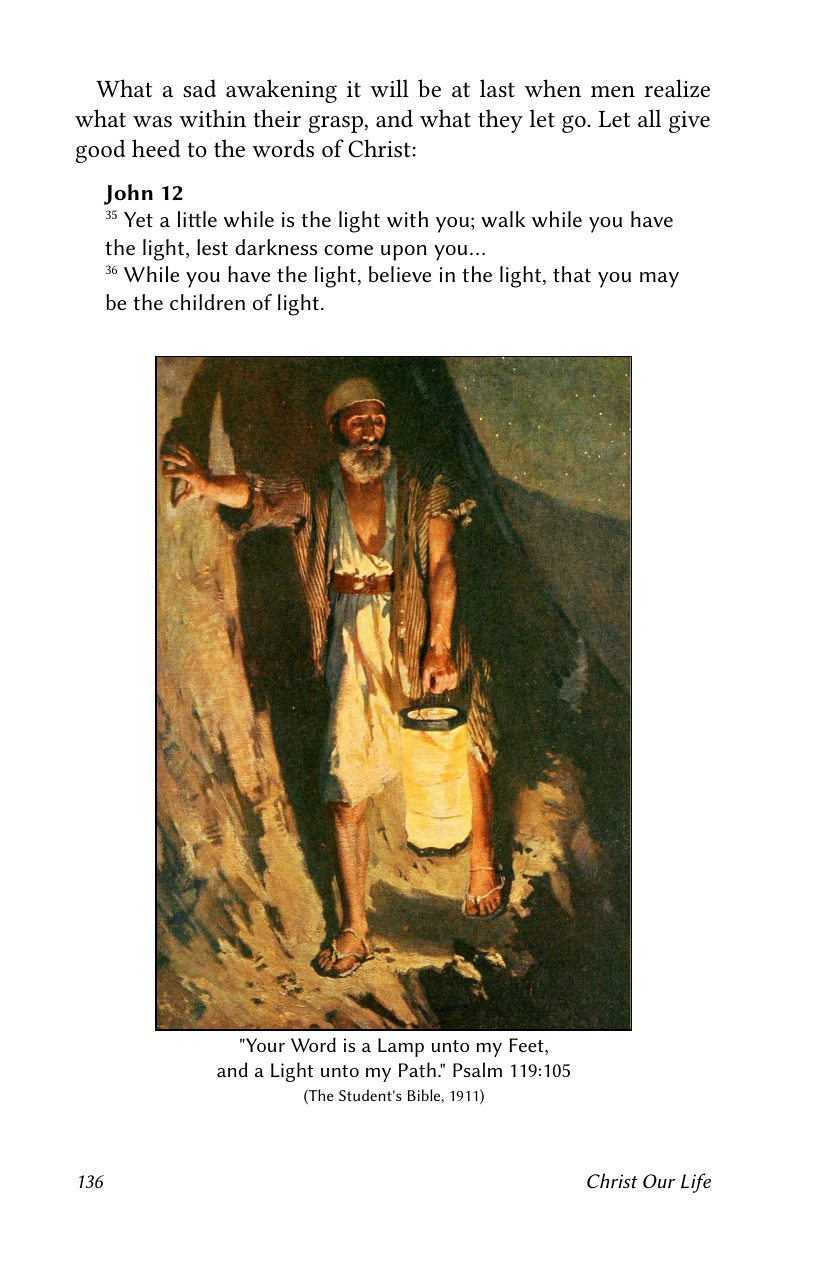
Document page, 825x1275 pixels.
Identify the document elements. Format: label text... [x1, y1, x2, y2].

text 35 Yet a little while is the light with you; walk while you have the light, lest darkness come upon you… [105, 207, 682, 261]
text What a sad awakening it will be at last when men realize what was within their grasp, and what they let go. Let all give good heed to the words of Christ: [75, 75, 712, 163]
text "Your Word is a Lamp unto my Feet, [158, 1031, 629, 1058]
text and a Light unto my Path." Psalm 119:105 [158, 1058, 629, 1082]
picture [157, 357, 631, 1029]
text 36 While you have the light, believe in the light, that you may be the children of light. [105, 262, 682, 316]
text John 12 [105, 180, 712, 206]
text (The Student's Bible, 1911) [158, 1082, 629, 1106]
